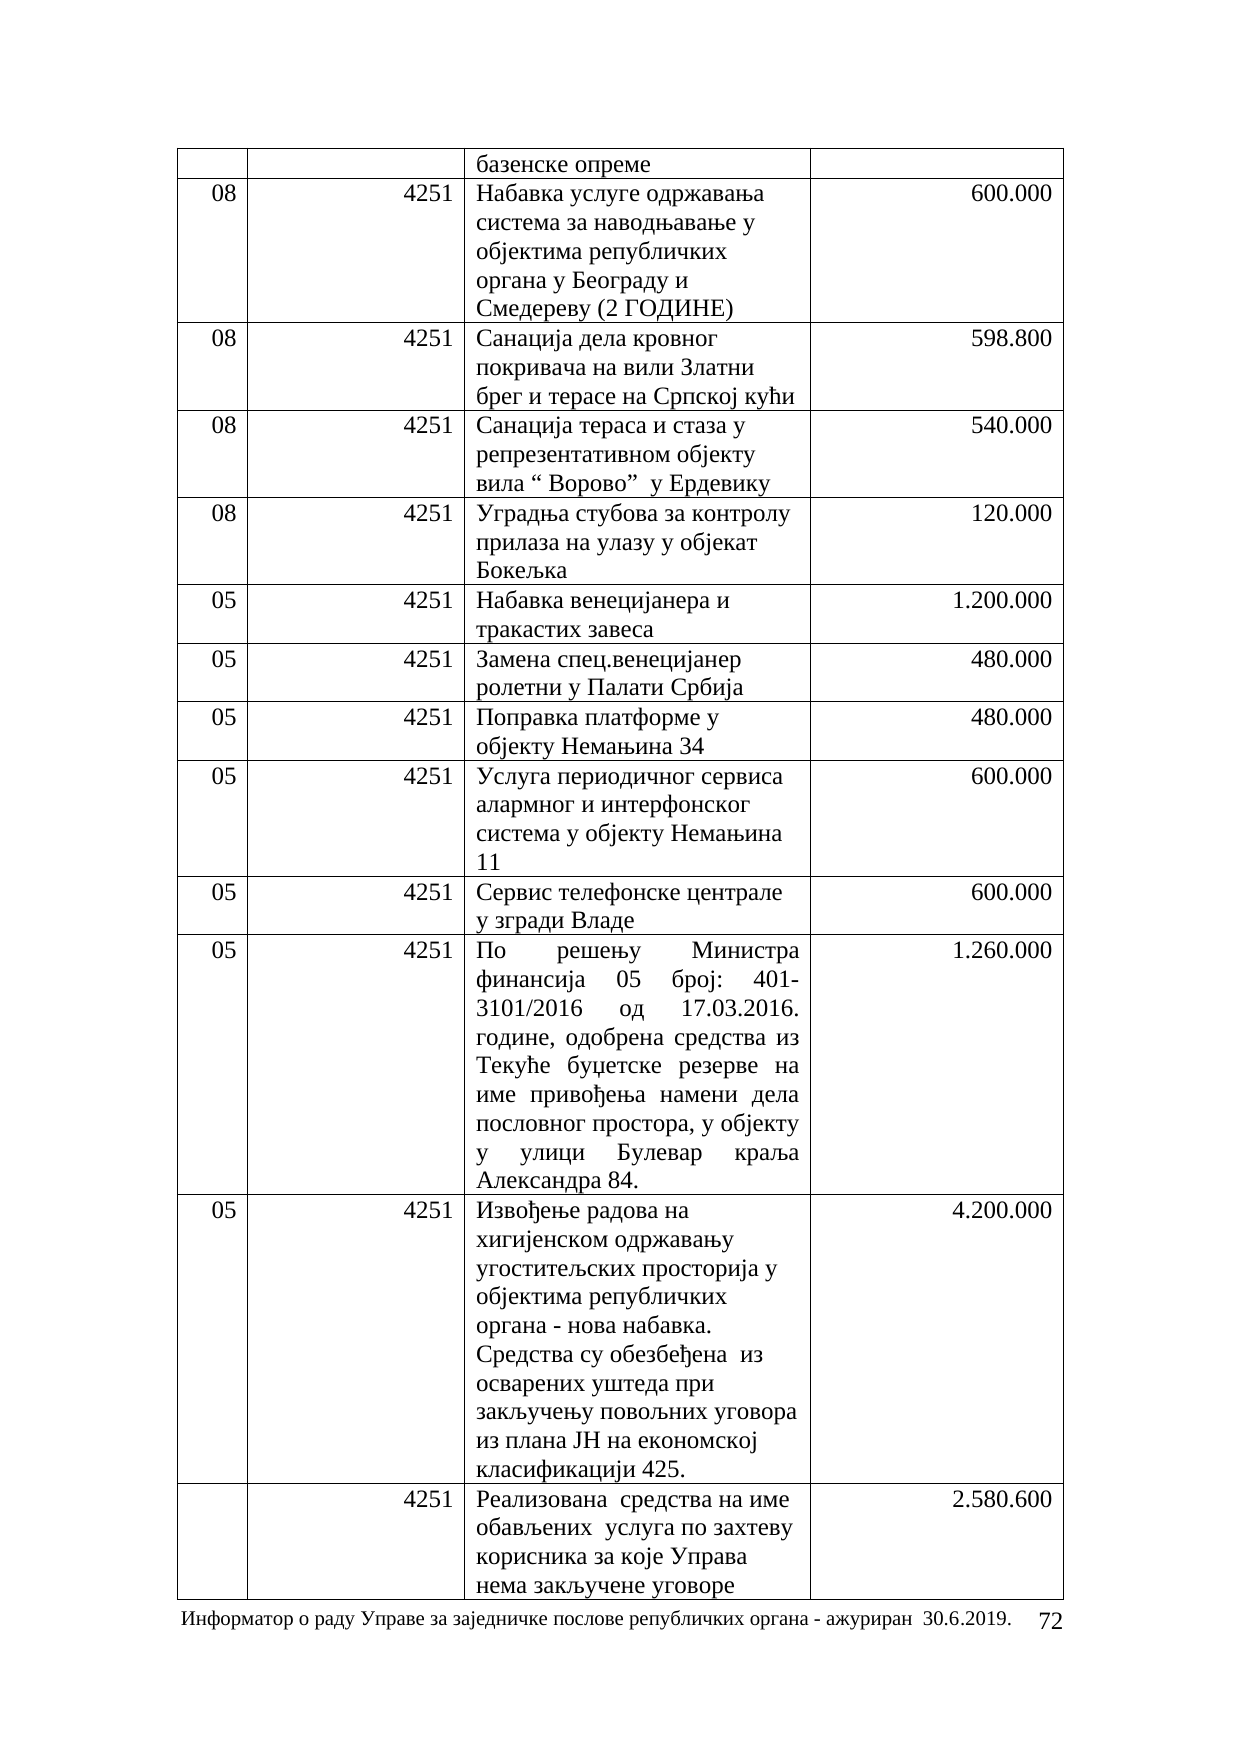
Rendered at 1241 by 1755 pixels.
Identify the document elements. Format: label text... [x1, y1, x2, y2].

table_cell 05 [178, 644, 247, 701]
table_cell 4251 [248, 1484, 464, 1599]
table_cell 4251 [248, 644, 464, 701]
table_cell 08 [178, 411, 247, 497]
table_cell 4251 [248, 877, 464, 934]
table_cell 08 [178, 498, 247, 584]
table_cell [178, 1484, 247, 1599]
table_cell 05 [178, 877, 247, 934]
table_cell 4251 [248, 179, 464, 322]
table_cell Набавка услуге одржавања система за наводњавање у објектима републичких органа у Београду и Смедереву (2 ГОДИНЕ) [465, 179, 810, 322]
table_cell 600.000 [811, 179, 1063, 322]
table_cell 4251 [248, 761, 464, 876]
table_cell Услуга периодичног сервиса алармног и интерфонског система у објекту Немањина 11 [465, 761, 810, 876]
table_cell Замена спец.венецијанер ролетни у Палати Србија [465, 644, 810, 701]
table_cell 480.000 [811, 644, 1063, 701]
table_cell Набавка венецијанера и тракастих завеса [465, 585, 810, 643]
table_cell 4251 [248, 585, 464, 643]
table_cell 08 [178, 323, 247, 409]
table_cell Санација тераса и стаза у репрезентативном објекту вила “ Ворово” у Ердевику [465, 411, 810, 497]
table_cell 4251 [248, 411, 464, 497]
table_cell 600.000 [811, 877, 1063, 934]
table_cell 08 [178, 179, 247, 322]
table_cell 4251 [248, 498, 464, 584]
table_cell 05 [178, 702, 247, 760]
table_cell Уградња стубова за контролу прилаза на улазу у објекат Бокељка [465, 498, 810, 584]
table_cell 4251 [248, 323, 464, 409]
table_cell 4251 [248, 1195, 464, 1483]
table_cell 1.260.000 [811, 935, 1063, 1194]
table_cell 480.000 [811, 702, 1063, 760]
table_cell 120.000 [811, 498, 1063, 584]
table_cell 1.200.000 [811, 585, 1063, 643]
table_cell Извођење радова на хигијенском одржавању угоститељских просторија у објектима републичких органа - нова набавка. Средства су обезбеђена из осварених уштеда при закључењу повољних уговора из плана ЈН на економској класификацији 425. [465, 1195, 810, 1483]
table_cell Санација дела кровног покривача на вили Златни брег и терасе на Српској кући [465, 323, 810, 409]
table_cell [178, 149, 247, 177]
table_cell 598.800 [811, 323, 1063, 409]
table_cell По решењу Министра финансија 05 број: 401-3101/2016 од 17.03.2016. године, одобрена средства из Текуће буџетске резерве на име привођења намени дела пословног простора, у објекту у улици Булевар краља Александра 84. [465, 935, 810, 1194]
table_cell Реализована средства на име обављених услуга по захтеву корисника за које Управа нема закључене уговоре [465, 1484, 810, 1599]
table_cell Сервис телефонске централе у згради Владе [465, 877, 810, 934]
table_cell 05 [178, 585, 247, 643]
table_cell Поправка платформе у објекту Немањина 34 [465, 702, 810, 760]
table_cell 540.000 [811, 411, 1063, 497]
table_cell [248, 149, 464, 177]
table_cell 05 [178, 935, 247, 1194]
table_cell базенске опреме [465, 149, 810, 177]
table_cell 4251 [248, 935, 464, 1194]
table_cell [811, 149, 1063, 177]
table_cell 600.000 [811, 761, 1063, 876]
table_cell 05 [178, 1195, 247, 1483]
table_cell 4.200.000 [811, 1195, 1063, 1483]
table_cell 05 [178, 761, 247, 876]
table_cell 2.580.600 [811, 1484, 1063, 1599]
table_cell 4251 [248, 702, 464, 760]
